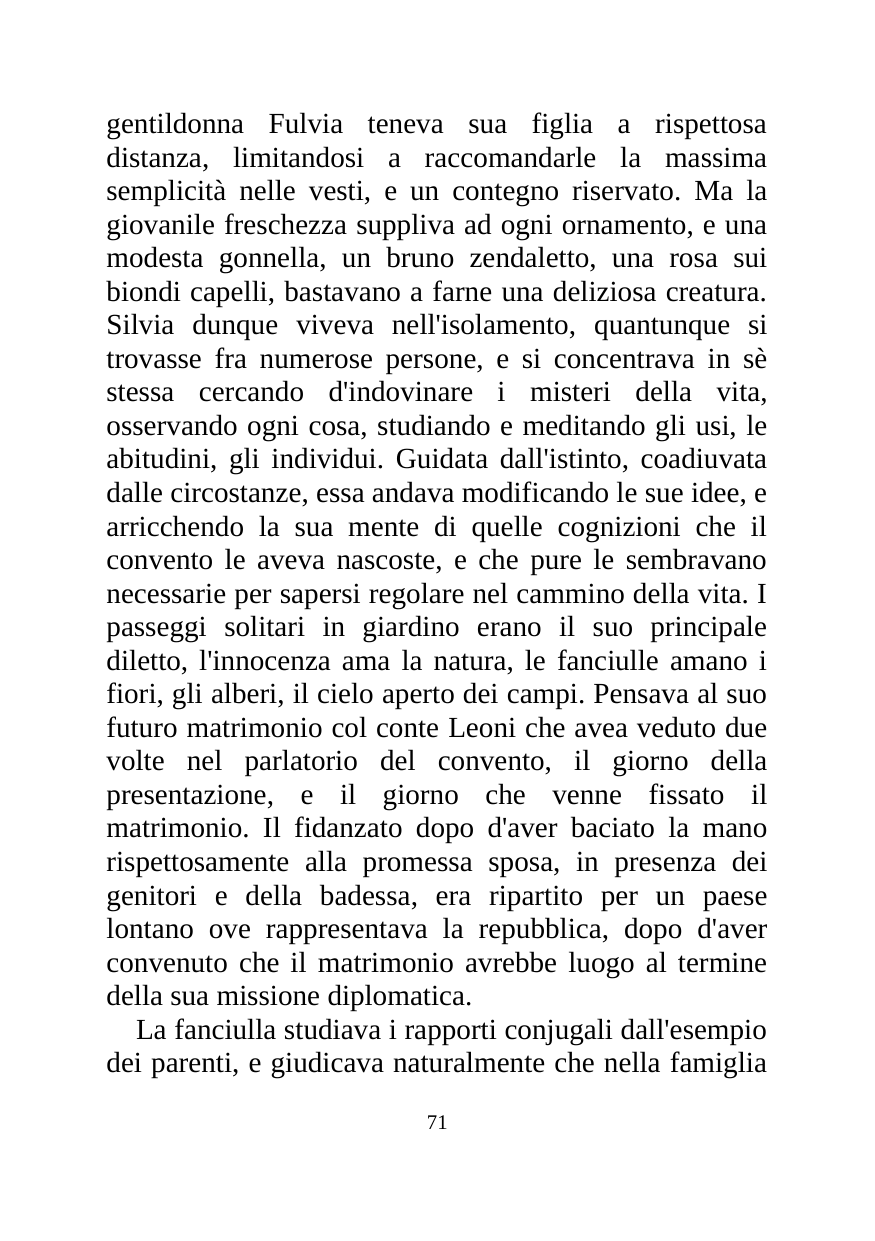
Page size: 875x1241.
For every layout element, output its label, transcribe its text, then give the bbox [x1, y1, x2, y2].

text La fanciulla studiava i rapporti conjugali dall'esempio dei parenti, e giudicava naturalmente che nella famiglia [106, 1012, 768, 1079]
text gentildonna Fulvia teneva sua figlia a rispettosa distanza, limitandosi a raccomandarle la massima semplicità nelle vesti, e un contegno riservato. Ma la giovanile freschezza suppliva ad ogni ornamento, e una modesta gonnella, un bruno zendaletto, una rosa sui biondi capelli, bastavano a farne una deliziosa creatura. Silvia dunque viveva nell'isolamento, quantunque si trovasse fra numerose persone, e si concentrava in sè stessa cercando d'indovinare i misteri della vita, osservando ogni cosa, studiando e meditando gli usi, le abitudini, gli individui. Guidata dall'istinto, coadiuvata dalle circostanze, essa andava modificando le sue idee, e arricchendo la sua mente di quelle cognizioni che il convento le aveva nascoste, e che pure le sembravano necessarie per sapersi regolare nel cammino della vita. I passeggi solitari in giardino erano il suo principale diletto, l'innocenza ama la natura, le fanciulle amano i fiori, gli alberi, il cielo aperto dei campi. Pensava al suo futuro matrimonio col conte Leoni che avea veduto due volte nel parlatorio del convento, il giorno della presentazione, e il giorno che venne fissato il matrimonio. Il fidanzato dopo d'aver baciato la mano rispettosamente alla promessa sposa, in presenza dei genitori e della badessa, era ripartito per un paese lontano ove rappresentava la repubblica, dopo d'aver convenuto che il matrimonio avrebbe luogo al termine della sua missione diplomatica. [106, 106, 768, 1012]
